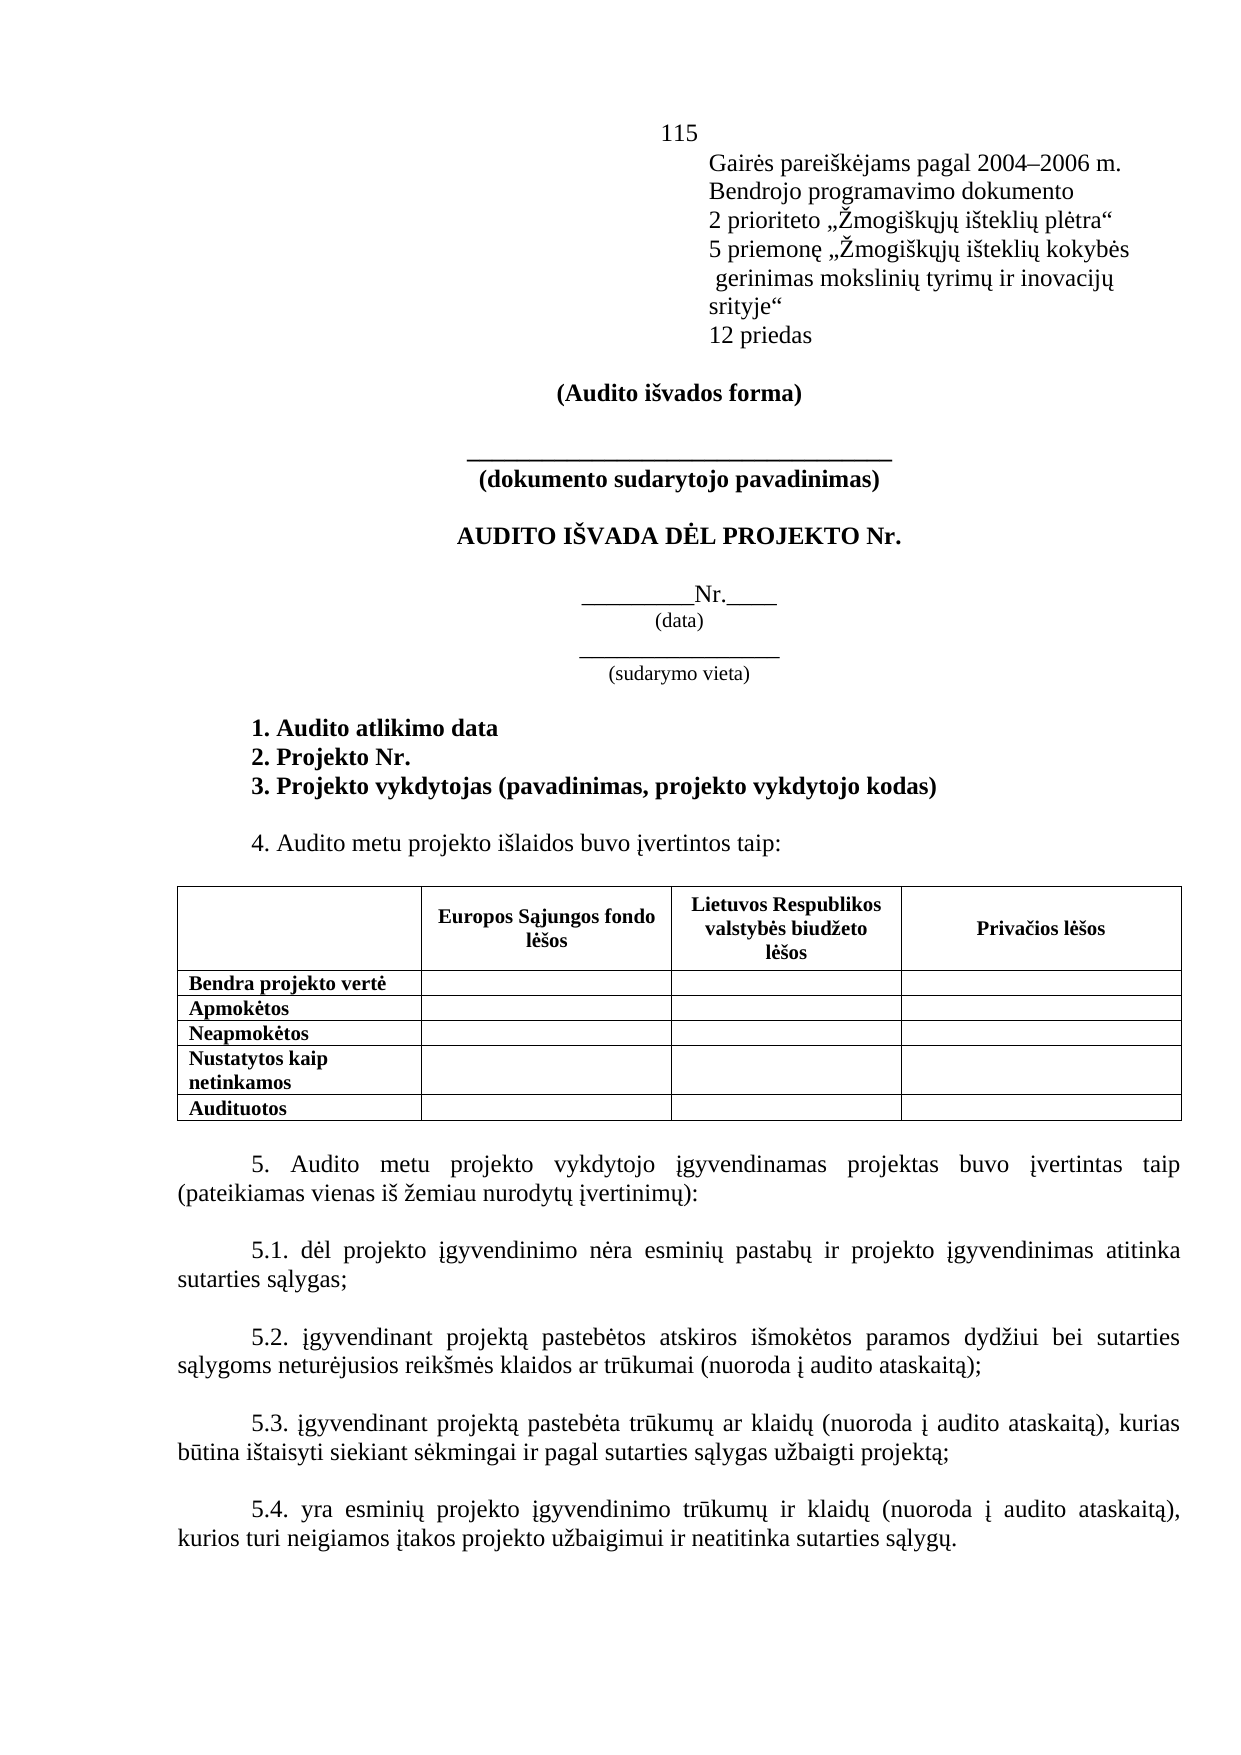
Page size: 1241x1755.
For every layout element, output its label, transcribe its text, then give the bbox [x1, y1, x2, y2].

table_header Europos Sąjungos fondo lėšos [422, 887, 671, 970]
text Bendrojo programavimo dokumento [177, 176, 1181, 205]
table_header Privačios lėšos [902, 887, 1181, 970]
table_cell [902, 1046, 1181, 1094]
table_cell [672, 971, 901, 995]
table_cell [902, 1021, 1181, 1045]
text 12 priedas [177, 320, 1181, 349]
text gerinimas mokslinių tyrimų ir inovacijų [177, 263, 1181, 291]
text 5.1. dėl projekto įgyvendinimo nėra esminių pastabų ir projekto įgyvendinimas atitinka sutarties sąlygas; [177, 1236, 1181, 1293]
text 1. Audito atlikimo data [177, 713, 1181, 742]
text 3. Projekto vykdytojas (pavadinimas, projekto vykdytojo kodas) [177, 771, 1181, 799]
text (dokumento sudarytojo pavadinimas) [177, 464, 1181, 493]
text 5 priemonę „Žmogiškųjų išteklių kokybės [177, 234, 1181, 263]
table_cell Nustatytos kaip netinkamos [178, 1046, 421, 1094]
table_cell [672, 1095, 901, 1119]
table_cell [902, 971, 1181, 995]
text 5. Audito metu projekto vykdytojo įgyvendinamas projektas buvo įvertintas taip (pateikiamas vienas iš žemiau nurodytų įvertinimų): [177, 1149, 1181, 1207]
table_header [178, 887, 421, 970]
text 5.3. įgyvendinant projektą pastebėta trūkumų ar klaidų (nuoroda į audito ataskaitą), kurias būtina ištaisyti siekiant sėkmingai ir pagal sutarties sąlygas užbaigti projektą; [177, 1408, 1181, 1466]
text 5.2. įgyvendinant projektą pastebėtos atskiros išmokėtos paramos dydžiui bei sutarties sąlygoms neturėjusios reikšmės klaidos ar trūkumai (nuoroda į audito ataskaitą); [177, 1322, 1181, 1379]
table_cell [672, 1046, 901, 1094]
table_cell Apmokėtos [178, 996, 421, 1020]
table_cell [672, 1021, 901, 1045]
table_cell [422, 1095, 671, 1119]
table_cell [422, 996, 671, 1020]
table_cell [422, 971, 671, 995]
table_cell [672, 996, 901, 1020]
text 5.4. yra esminių projekto įgyvendinimo trūkumų ir klaidų (nuoroda į audito ataskaitą), kurios turi neigiamos įtakos projekto užbaigimui ir neatitinka sutarties sąlygų. [177, 1494, 1181, 1552]
text (sudarymo vieta) [177, 660, 1181, 684]
text __________________________________ [177, 435, 1181, 464]
table_cell Bendra projekto vertė [178, 971, 421, 995]
table_header Lietuvos Respublikos valstybės biudžeto lėšos [672, 887, 901, 970]
text (Audito išvados forma) [177, 378, 1181, 406]
text srityje“ [177, 291, 1181, 320]
text _________Nr.____ [177, 579, 1181, 608]
table_cell Audituotos [178, 1095, 421, 1119]
text (data) [177, 608, 1181, 632]
text 4. Audito metu projekto išlaidos buvo įvertintos taip: [177, 828, 1181, 857]
text ________________ [177, 632, 1181, 660]
text AUDITO IŠVADA DĖL PROJEKTO Nr. [177, 521, 1181, 550]
text 2. Projekto Nr. [177, 742, 1181, 771]
table_cell [422, 1021, 671, 1045]
text 2 prioriteto „Žmogiškųjų išteklių plėtra“ [177, 205, 1181, 234]
table_cell [902, 996, 1181, 1020]
text Gairės pareiškėjams pagal 2004–2006 m. [177, 148, 1181, 176]
table_cell Neapmokėtos [178, 1021, 421, 1045]
table_cell [902, 1095, 1181, 1119]
table_cell [422, 1046, 671, 1094]
